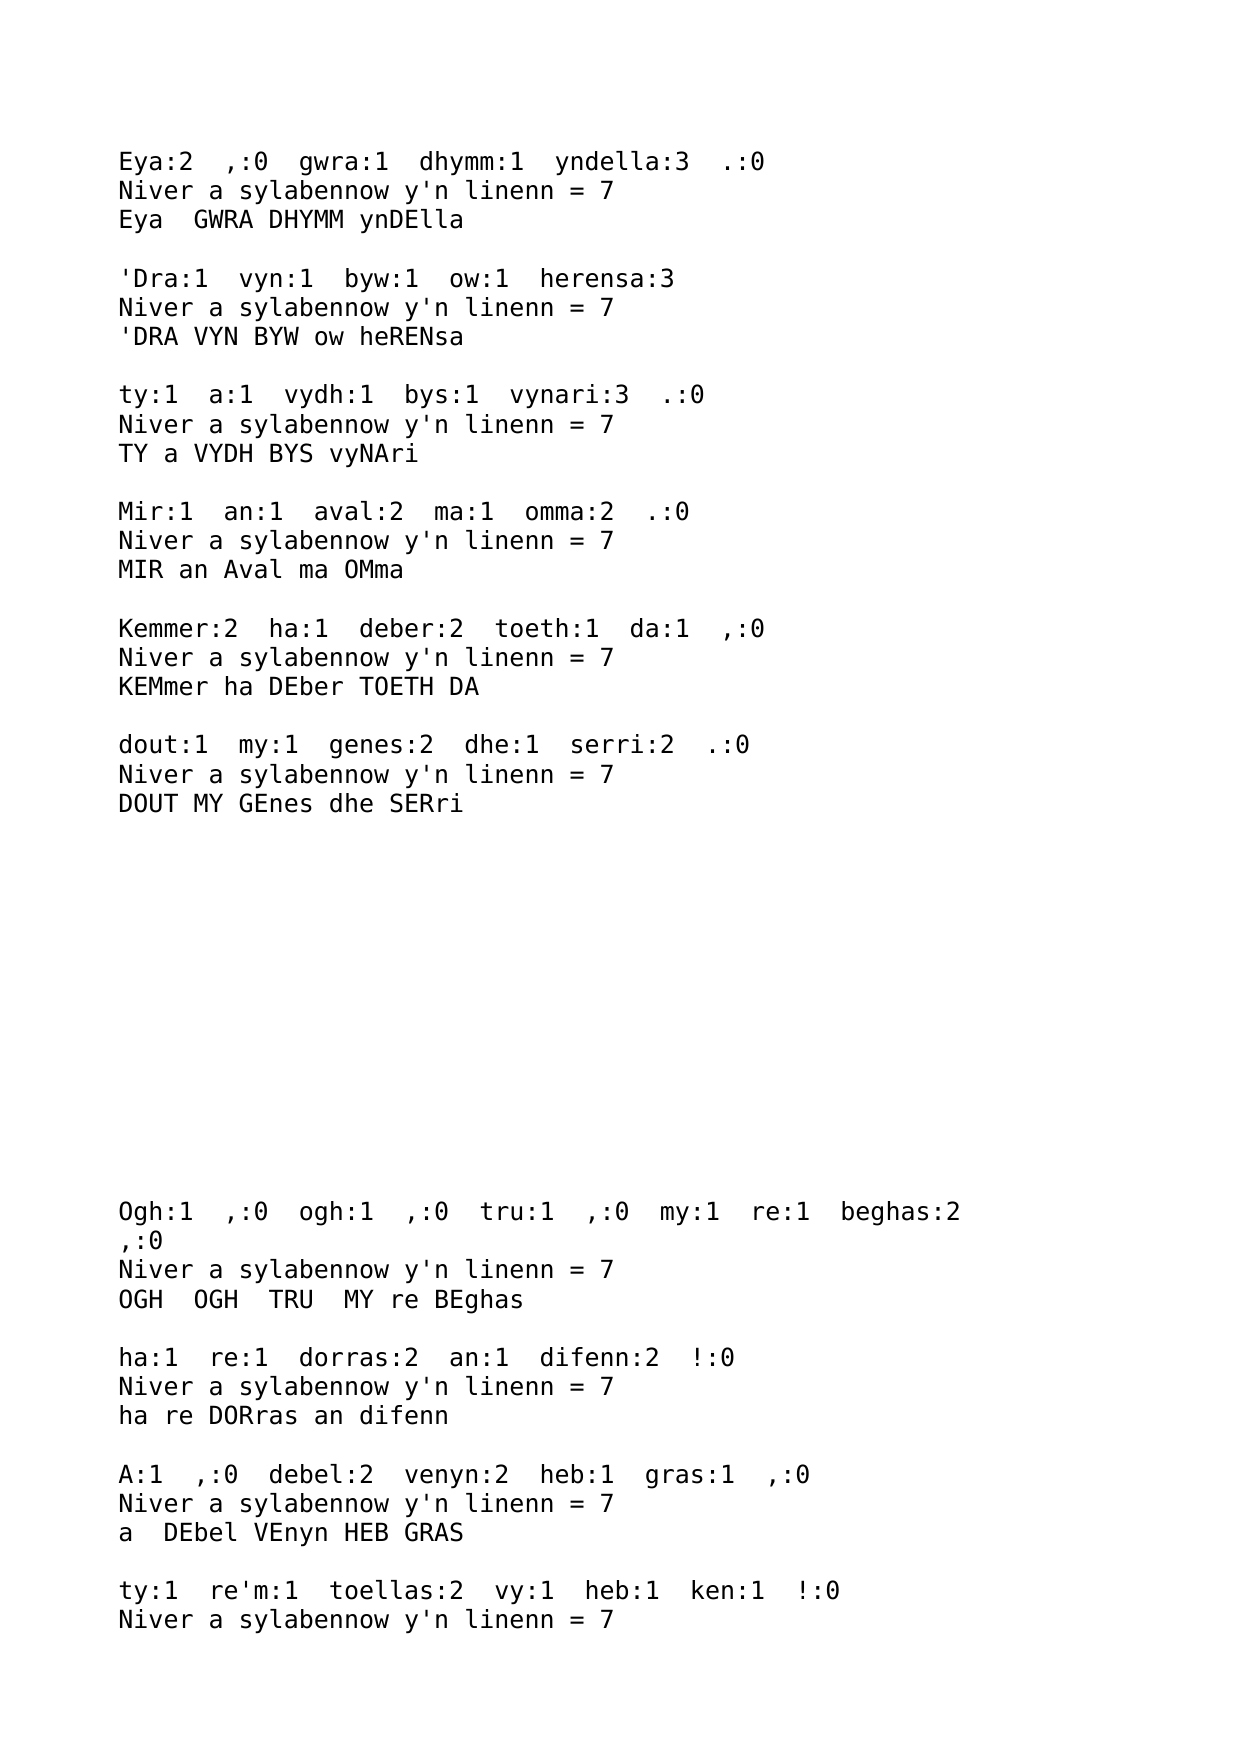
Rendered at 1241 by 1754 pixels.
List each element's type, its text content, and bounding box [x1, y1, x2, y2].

text Mir:1 an:1 aval:2 ma:1 omma:2 .:0 [118, 497, 1122, 526]
text KEMmer ha DEber TOETH DA [118, 672, 1122, 701]
text Niver a sylabennow y'n linenn = 7 [118, 410, 1122, 439]
text A:1 ,:0 debel:2 venyn:2 heb:1 gras:1 ,:0 [118, 1460, 1122, 1489]
text MIR an Aval ma OMma [118, 556, 1122, 585]
text OGH OGH TRU MY re BEghas [118, 1285, 1122, 1314]
text Niver a sylabennow y'n linenn = 7 [118, 1256, 1122, 1285]
text Niver a sylabennow y'n linenn = 7 [118, 176, 1122, 206]
text Eya:2 ,:0 gwra:1 dhymm:1 yndella:3 .:0 [118, 147, 1122, 176]
text a DEbel VEnyn HEB GRAS [118, 1518, 1122, 1547]
text Niver a sylabennow y'n linenn = 7 [118, 293, 1122, 322]
text Niver a sylabennow y'n linenn = 7 [118, 760, 1122, 789]
text Niver a sylabennow y'n linenn = 7 [118, 643, 1122, 672]
text 'DRA VYN BYW ow heRENsa [118, 322, 1122, 351]
text Eya GWRA DHYMM ynDElla [118, 206, 1122, 235]
text ty:1 a:1 vydh:1 bys:1 vynari:3 .:0 [118, 381, 1122, 410]
text Niver a sylabennow y'n linenn = 7 [118, 1489, 1122, 1518]
text ha re DORras an difenn [118, 1401, 1122, 1431]
text Niver a sylabennow y'n linenn = 7 [118, 1372, 1122, 1401]
text DOUT MY GEnes dhe SERri [118, 789, 1122, 818]
text Niver a sylabennow y'n linenn = 7 [118, 526, 1122, 556]
text ty:1 re'm:1 toellas:2 vy:1 heb:1 ken:1 !:0 [118, 1576, 1122, 1606]
text TY a VYDH BYS vyNAri [118, 439, 1122, 468]
text Ogh:1 ,:0 ogh:1 ,:0 tru:1 ,:0 my:1 re:1 beghas:2 [118, 1197, 1122, 1226]
text ,:0 [118, 1226, 1122, 1256]
text dout:1 my:1 genes:2 dhe:1 serri:2 .:0 [118, 731, 1122, 760]
text Kemmer:2 ha:1 deber:2 toeth:1 da:1 ,:0 [118, 614, 1122, 643]
text ha:1 re:1 dorras:2 an:1 difenn:2 !:0 [118, 1343, 1122, 1372]
text Niver a sylabennow y'n linenn = 7 [118, 1606, 1122, 1635]
text 'Dra:1 vyn:1 byw:1 ow:1 herensa:3 [118, 264, 1122, 293]
